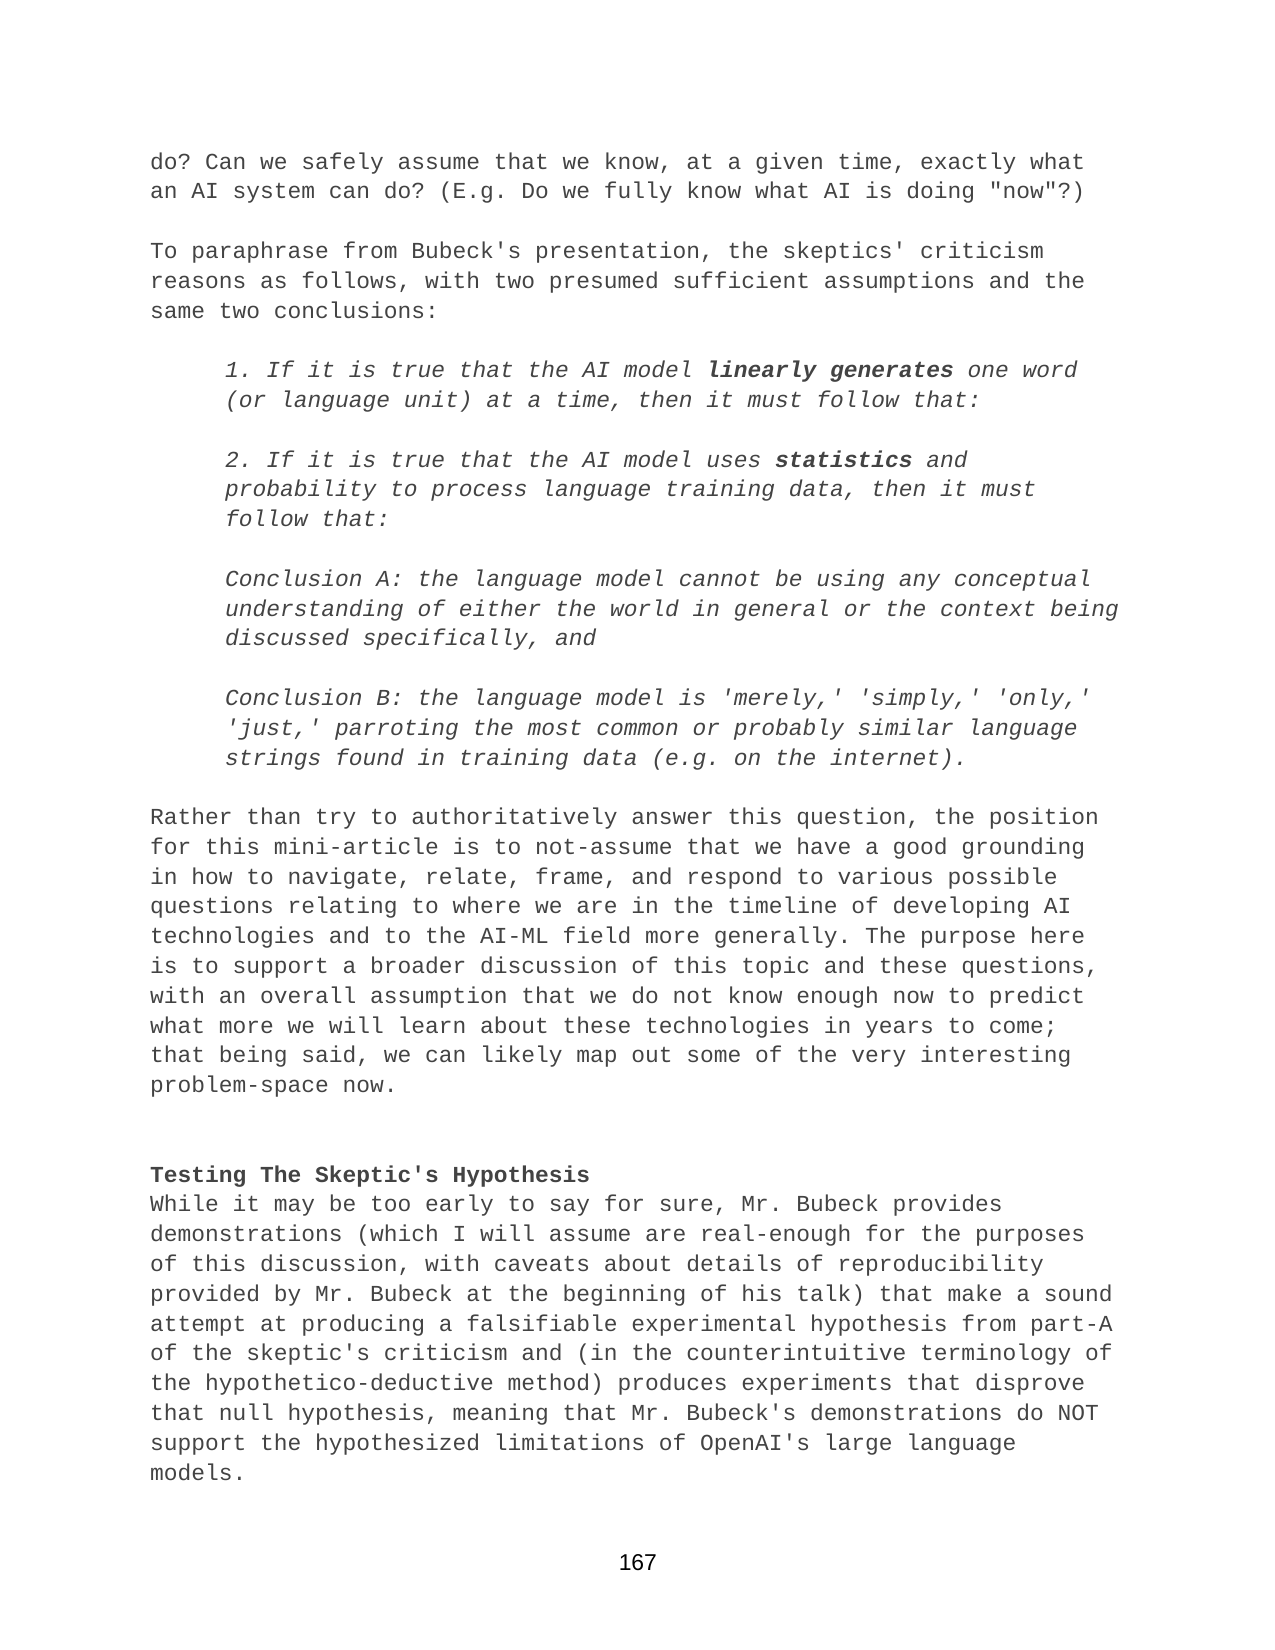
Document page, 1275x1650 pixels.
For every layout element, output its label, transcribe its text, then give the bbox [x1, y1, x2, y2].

text 1. If it is true that the AI model linearly generates one word (or language unit) at a time, then it must follow that: [225, 358, 1125, 414]
text Rather than try to authoritatively answer this question, the position for this mini-article is to not-assume that we have a good grounding in how to navigate, relate, frame, and respond to various possible questions relating to where we are in the timeline of developing AI technologies and to the AI-ML field more generally. The purpose here is to support a broader discussion of this topic and these questions, with an overall assumption that we do not know enough now to predict what more we will learn about these technologies in years to come; that being said, we can likely map out some of the very interesting problem-space now. [150, 805, 1125, 1099]
text do? Can we safely assume that we know, at a given time, exactly what an AI system can do? (E.g. Do we fully know what AI is doing "now"?) [150, 150, 1125, 206]
text Testing The Skeptic's Hypothesis [150, 1163, 1125, 1189]
text 2. If it is true that the AI model uses statistics and probability to process language training data, then it must follow that: [225, 448, 1125, 533]
text Conclusion B: the language model is 'merely,' 'simply,' 'only,' 'just,' parroting the most common or probably similar language strings found in training data (e.g. on the internet). [225, 686, 1125, 772]
text To paraphrase from Bubeck's presentation, the skeptics' criticism reasons as follows, with two presumed sufficient assumptions and the same two conclusions: [150, 239, 1125, 325]
text While it may be too early to say for sure, Mr. Bubeck provides demonstrations (which I will assume are real-enough for the purposes of this discussion, with caveats about details of reproducibility provided by Mr. Bubeck at the beginning of his talk) that make a sound attempt at producing a falsifiable experimental hypothesis from part-A of the skeptic's criticism and (in the counterintuitive terminology of the hypothetico-deductive method) produces experiments that disprove that null hypothesis, meaning that Mr. Bubeck's demonstrations do NOT support the hypothesized limitations of OpenAI's large language models. [150, 1193, 1125, 1487]
text Conclusion A: the language model cannot be using any conceptual understanding of either the world in general or the context being discussed specifically, and [225, 567, 1125, 653]
